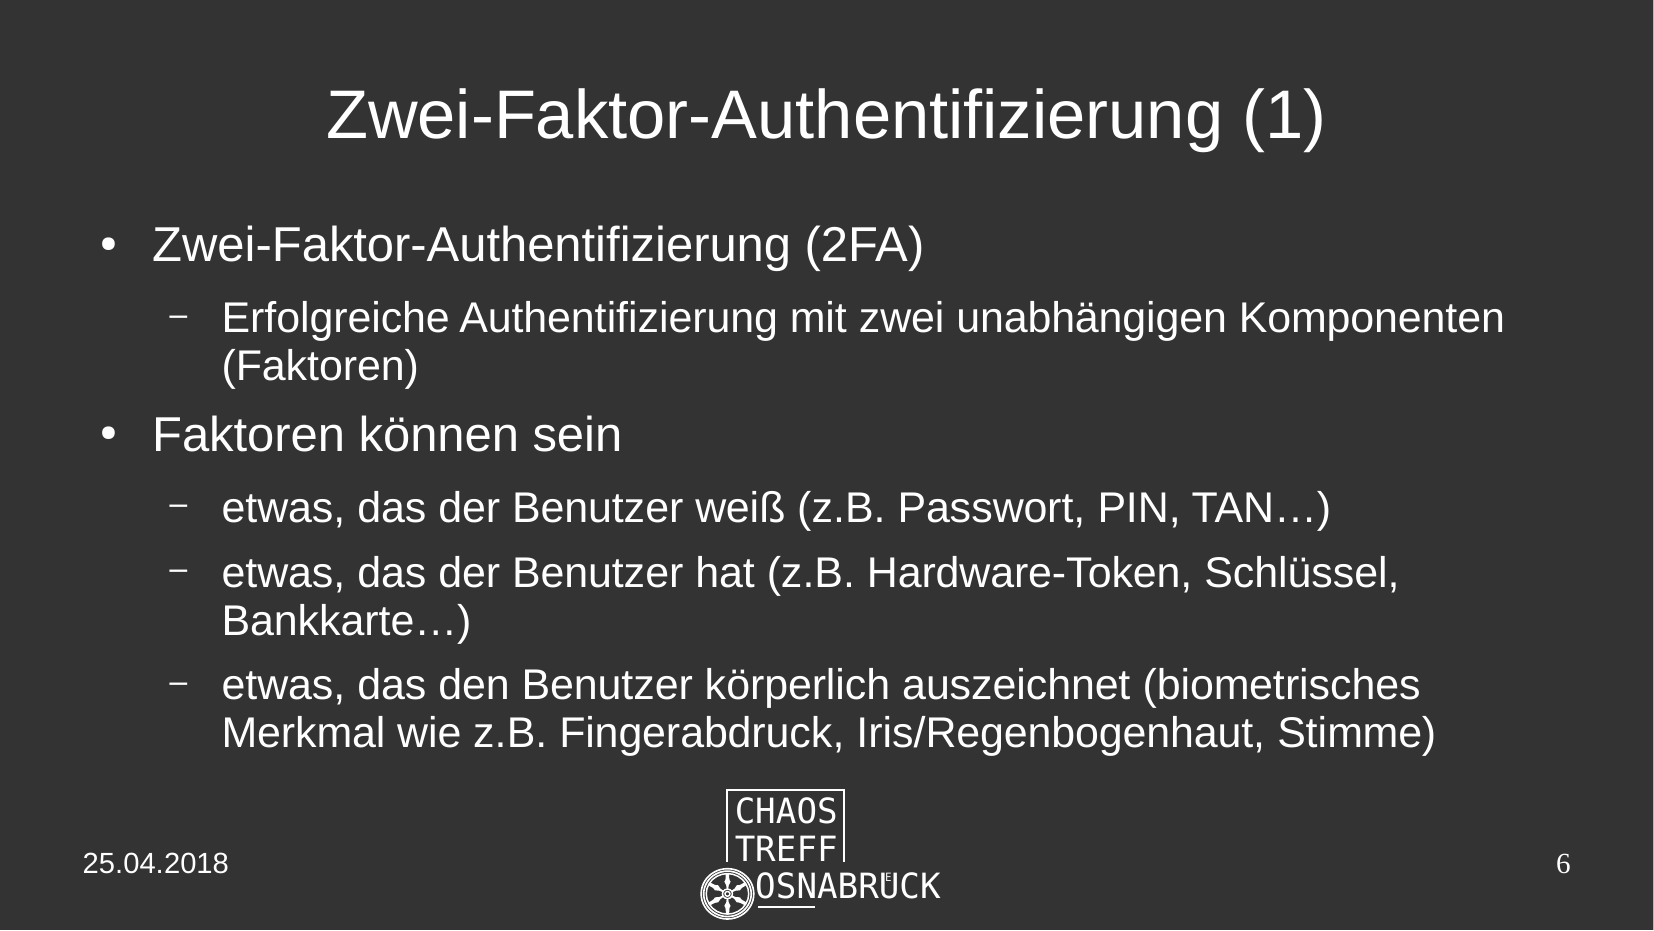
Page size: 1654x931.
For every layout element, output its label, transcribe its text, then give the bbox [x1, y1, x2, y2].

list Zwei-Faktor-Authentifizierung (2FA) Erfolgreiche Authentifizierung mit zwei unabhängigen Komponenten (Faktoren) Faktoren können sein etwas, das der Benutzer weiß (z.B. Passwort, PIN, TAN…) etwas, das der Benutzer hat (z.B. Hardware-Token, Schlüssel, Bankkarte…) etwas, das den Benutzer körperlich auszeichnet (biometrisches Merkmal wie z.B. Fingerabdruck, Iris/Regenbogenhaut, Stimme) [82, 217, 1571, 758]
title Zwei-Faktor-Authentifizierung (1) [82, 37, 1571, 193]
